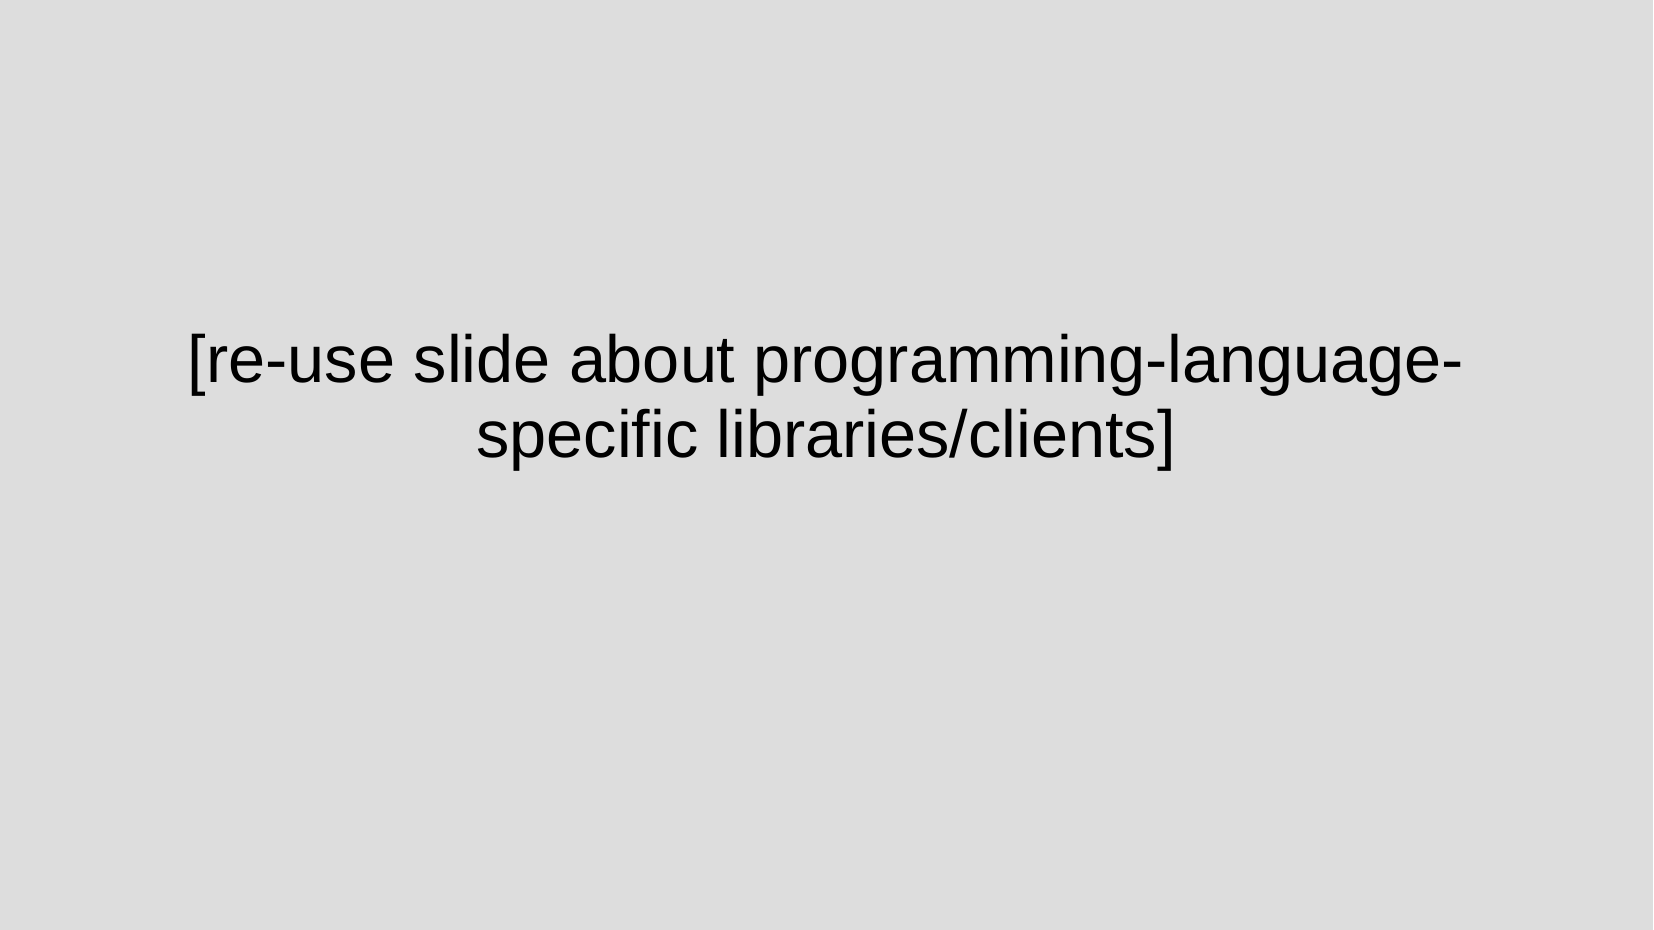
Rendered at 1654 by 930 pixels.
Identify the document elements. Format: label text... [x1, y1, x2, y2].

subtitle [re-use slide about programming-language-specific libraries/clients] [82, 37, 1571, 757]
